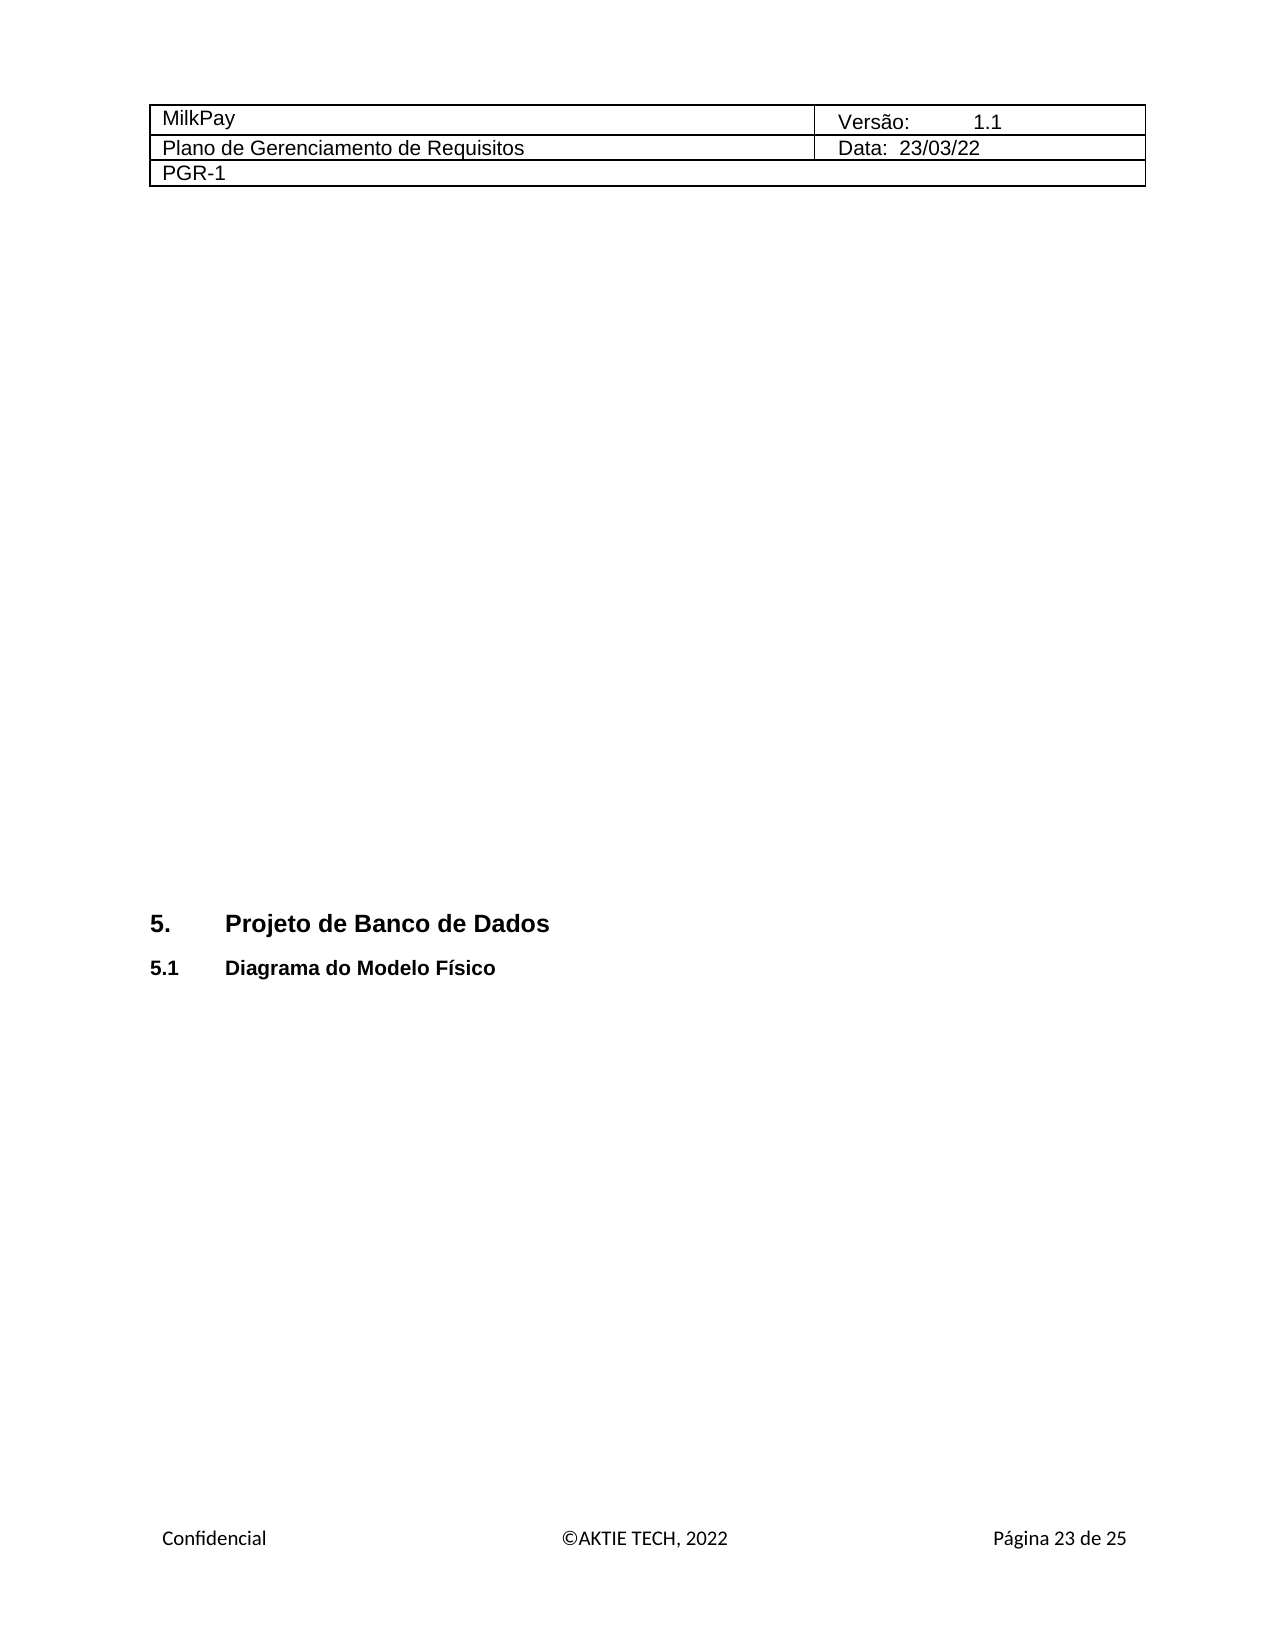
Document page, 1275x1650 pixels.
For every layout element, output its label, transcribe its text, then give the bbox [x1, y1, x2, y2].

subtitle Diagrama do Modelo Físico [150, 956, 1125, 979]
subtitle Projeto de Banco de Dados [150, 909, 1125, 938]
